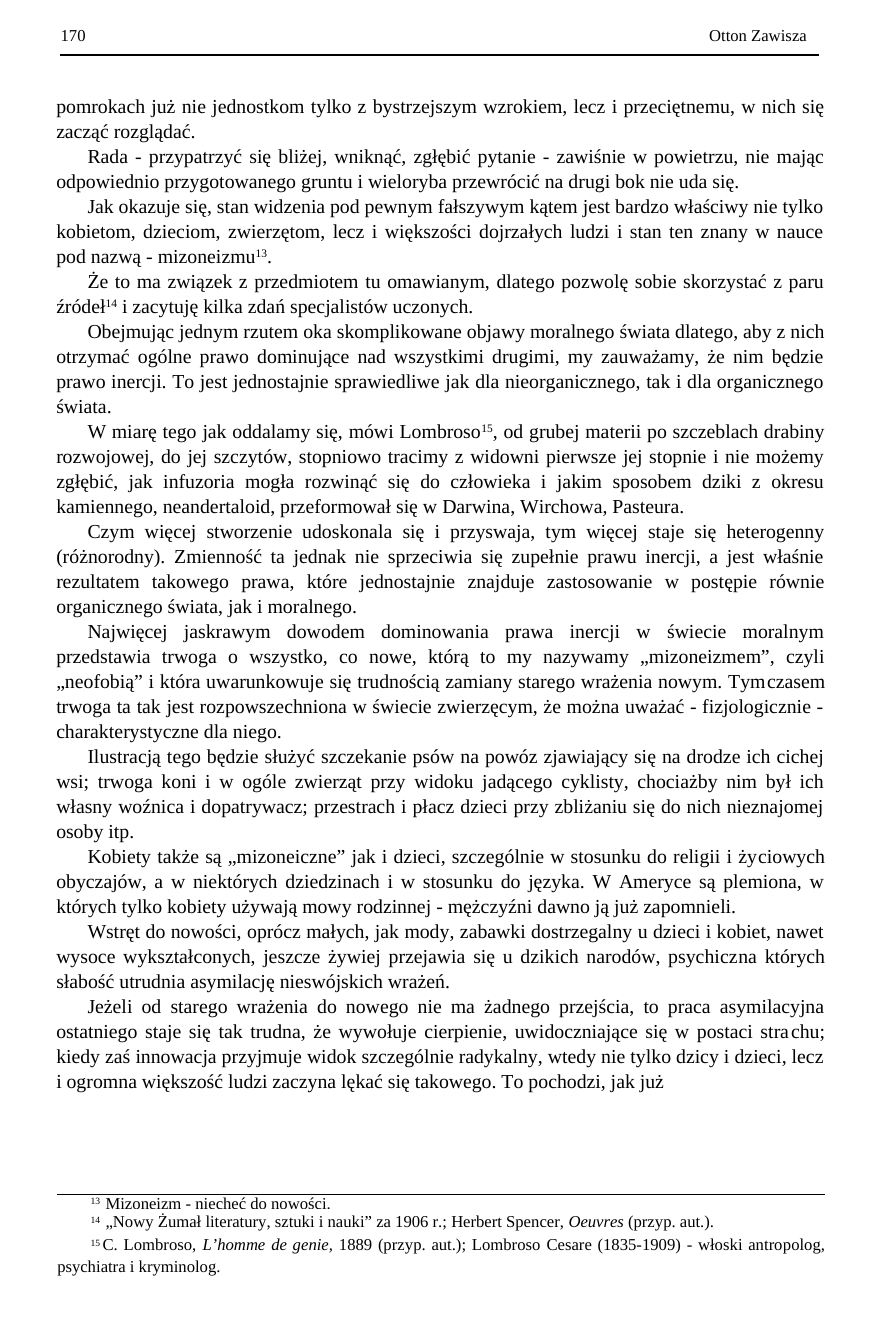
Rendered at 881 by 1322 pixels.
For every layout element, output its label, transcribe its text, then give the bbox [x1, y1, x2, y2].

text 170 [60, 26, 91, 45]
text 13 Mizoneizm - niechęć do nowości. [57, 1195, 825, 1209]
text Że to ma związek z przedmiotem tu omawianym, dlatego pozwolę sobie skorzystać z paru źródeł14 i zacytuję kilka zdań specjalistów uczonych. [56, 269, 825, 317]
text Rada - przypatrzyć się bliżej, wniknąć, zgłębić pytanie - zawiśnie w powietrzu, nie mając odpowiednio przygotowanego gruntu i wieloryba przewrócić na drugi bok nie uda się. [56, 144, 825, 192]
text Jak okazuje się, stan widzenia pod pewnym fałszywym kątem jest bardzo właściwy nie tylko kobietom, dzieciom, zwierzętom, lecz i większości dojrzałych ludzi i stan ten znany w nauce pod nazwą - mizoneizmu13. [56, 194, 825, 267]
text Wstręt do nowości, oprócz małych, jak mody, zabawki dostrzegalny u dzieci i kobiet, nawet wysoce wykształconych, jeszcze żywiej przejawia się u dzikich narodów, psychicz­na których słabość utrudnia asymilację nieswójskich wrażeń. [56, 919, 825, 992]
text 14 „Nowy Żumał literatury, sztuki i nauki” za 1906 r.; Herbert Spencer, Oeuvres (przyp. aut.). [57, 1212, 825, 1231]
text pomrokach już nie jednostkom tylko z bystrzejszym wzrokiem, lecz i przeciętnemu, w nich się zacząć rozglądać. [56, 94, 825, 142]
text W miarę tego jak oddalamy się, mówi Lombroso15, od grubej materii po szczeblach drabiny rozwojowej, do jej szczytów, stopniowo tracimy z widowni pierwsze jej stopnie i nie możemy zgłębić, jak infuzoria mogła rozwinąć się do człowieka i jakim sposobem dziki z okresu kamiennego, neandertaloid, przeformował się w Darwina, Wirchowa, Pasteura. [56, 419, 825, 517]
text Kobiety także są „mizoneiczne” jak i dzieci, szczególnie w stosunku do religii i ży­ciowych obyczajów, a w niektórych dziedzinach i w stosunku do języka. W Ameryce są plemiona, w których tylko kobiety używają mowy rodzinnej - mężczyźni dawno ją już zapomnieli. [56, 844, 825, 917]
text 15 C. Lombroso, L’homme de genie, 1889 (przyp. aut.); Lombroso Cesare (1835-1909) - włoski antro­polog, psychiatra i kryminolog. [57, 1235, 825, 1276]
text Obejmując jednym rzutem oka skomplikowane objawy moralnego świata dlatego, aby z nich otrzymać ogólne prawo dominujące nad wszystkimi drugimi, my zauważamy, że nim będzie prawo inercji. To jest jednostajnie sprawiedliwe jak dla nieorganicznego, tak i dla organicznego świata. [56, 319, 825, 417]
text Ilustracją tego będzie służyć szczekanie psów na powóz zjawiający się na drodze ich cichej wsi; trwoga koni i w ogóle zwierząt przy widoku jadącego cyklisty, chociażby nim był ich własny woźnica i dopatrywacz; przestrach i płacz dzieci przy zbliżaniu się do nich nieznajomej osoby itp. [56, 744, 825, 842]
text Jeżeli od starego wrażenia do nowego nie ma żadnego przejścia, to praca asymilacyjna ostatniego staje się tak trudna, że wywołuje cierpienie, uwidoczniające się w postaci stra­chu; kiedy zaś innowacja przyjmuje widok szczególnie radykalny, wtedy nie tylko dzicy i dzieci, lecz i ogromna większość ludzi zaczyna lękać się takowego. To pochodzi, jak już [56, 994, 825, 1092]
text Otton Zawisza [709, 26, 822, 45]
text Najwięcej jaskrawym dowodem dominowania prawa inercji w świecie moralnym przedstawia trwoga o wszystko, co nowe, którą to my nazywamy „mizoneizmem”, czyli „neofobią” i która uwarunkowuje się trudnością zamiany starego wrażenia nowym. Tym­czasem trwoga ta tak jest rozpowszechniona w świecie zwierzęcym, że można uważać - fizjologicznie - charakterystyczne dla niego. [56, 619, 825, 742]
text Czym więcej stworzenie udoskonala się i przyswaja, tym więcej staje się heterogenny (różnorodny). Zmienność ta jednak nie sprzeciwia się zupełnie prawu inercji, a jest właśnie rezultatem takowego prawa, które jednostajnie znajduje zastosowanie w postępie równie organicznego świata, jak i moralnego. [56, 519, 825, 617]
